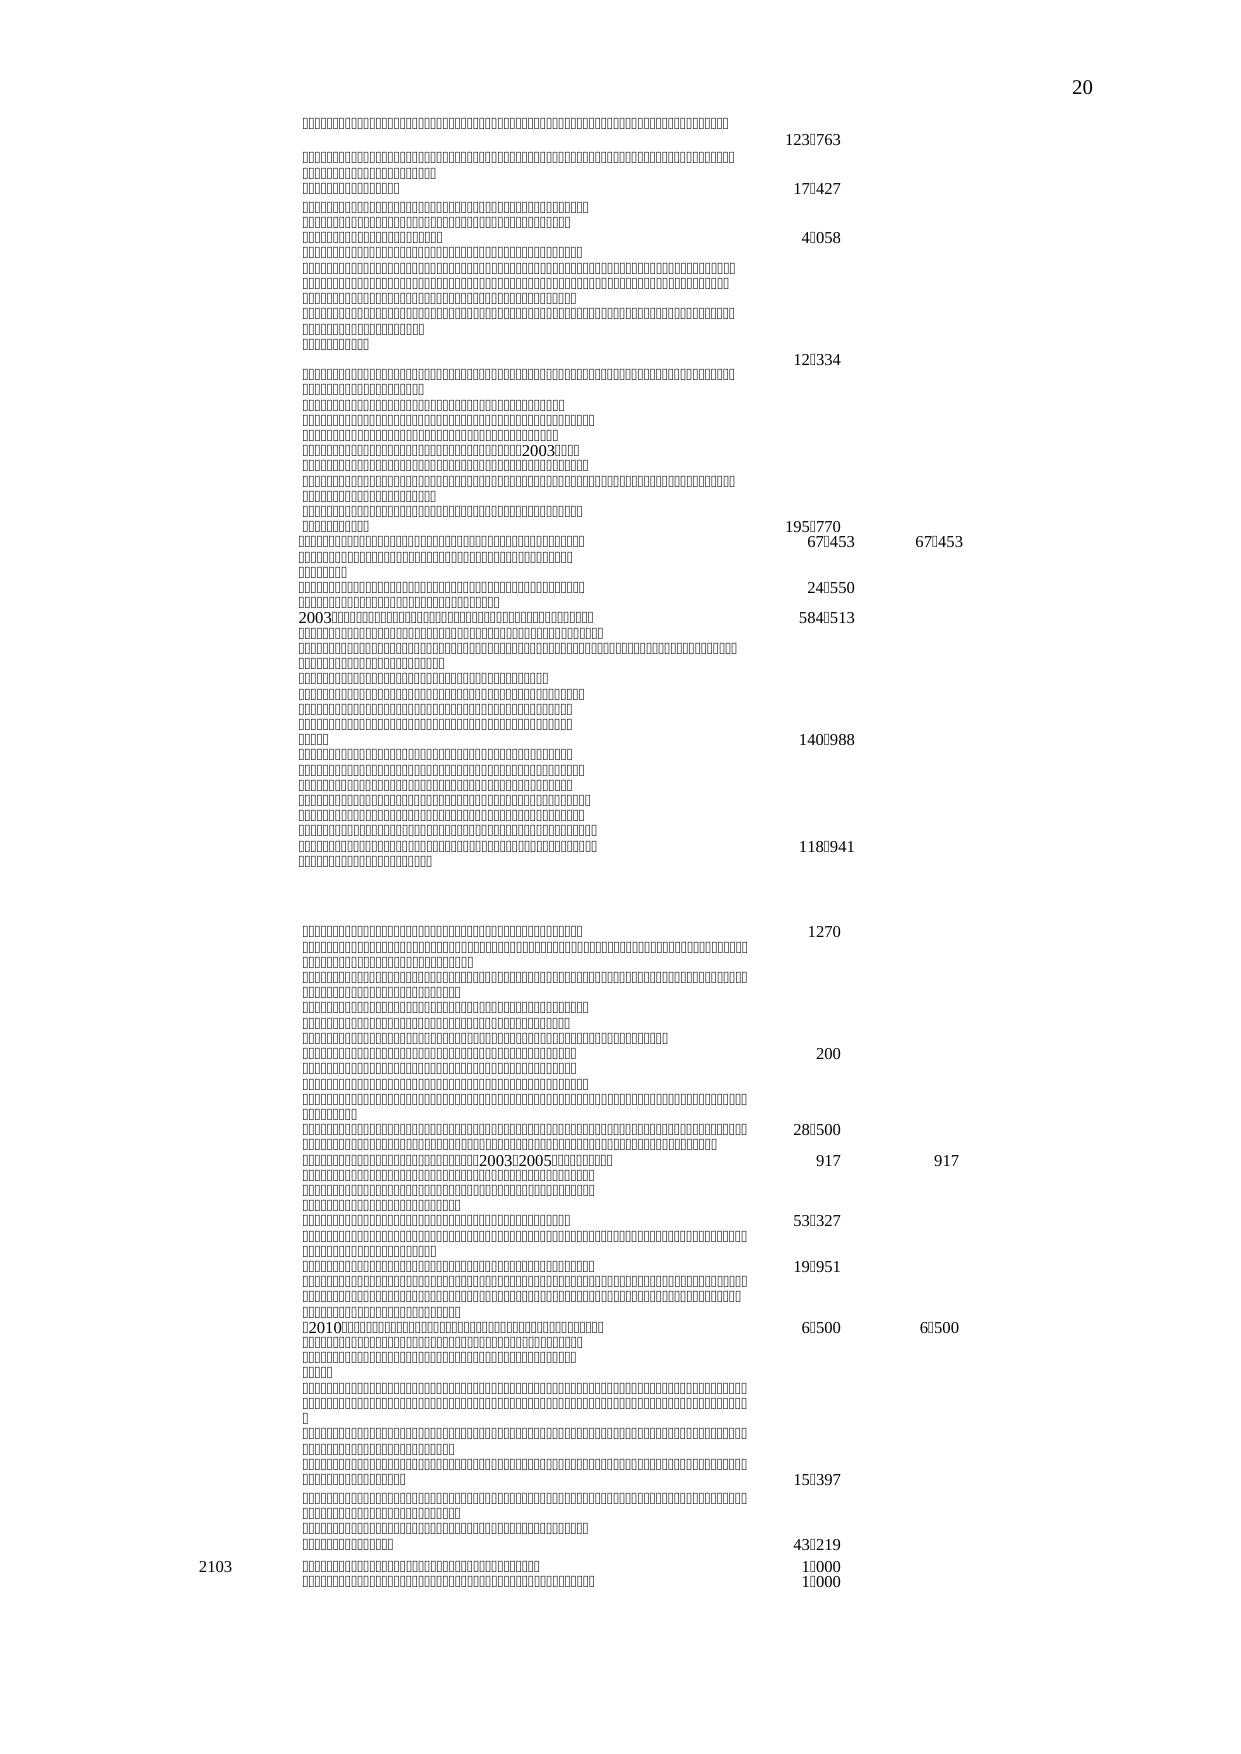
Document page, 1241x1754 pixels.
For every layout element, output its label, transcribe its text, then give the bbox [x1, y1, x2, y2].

table_cell [970, 1561, 1001, 1576]
table_cell  [291, 1576, 763, 1592]
table_cell  [764, 1493, 852, 1561]
table_cell  [749, 582, 852, 612]
table_cell [188, 152, 291, 202]
table_cell  [291, 1561, 763, 1576]
table_cell    [291, 1383, 763, 1493]
table_cell [188, 536, 291, 582]
table_cell [852, 369, 970, 536]
table_cell     [291, 688, 749, 749]
table_cell [970, 1261, 1001, 1322]
table_cell [970, 1383, 1001, 1493]
table_cell   [291, 1215, 763, 1261]
table_cell     [291, 612, 749, 688]
table_cell [852, 1124, 970, 1154]
table_cell   [291, 582, 749, 612]
table_cell [188, 749, 291, 926]
table_cell [852, 247, 970, 369]
table_cell     [291, 1155, 763, 1215]
table_cell  [749, 247, 852, 369]
table_cell [188, 1124, 291, 1154]
table_cell  [764, 749, 852, 926]
table_cell [188, 1383, 291, 1493]
table_cell    [291, 536, 749, 582]
table_cell [188, 1048, 291, 1124]
table_cell [852, 152, 970, 202]
table_cell [188, 1155, 291, 1215]
table_cell  [291, 1124, 763, 1154]
table_cell     [291, 1048, 763, 1124]
table_cell  [852, 536, 970, 582]
table_cell [188, 582, 291, 612]
table_cell  [764, 1261, 852, 1322]
table_cell [970, 1048, 1001, 1124]
table_cell [970, 118, 1001, 152]
table_cell [188, 118, 291, 152]
table_cell [188, 1322, 291, 1383]
table_cell  [749, 688, 852, 749]
table_cell  [764, 926, 852, 1048]
table_cell     [291, 1322, 763, 1383]
table_cell [852, 1383, 970, 1493]
table_cell [970, 1124, 1001, 1154]
table_cell          [291, 369, 749, 536]
table_cell  [764, 1576, 852, 1592]
table_cell [970, 152, 1001, 202]
table_cell  [764, 1048, 852, 1124]
table_cell [188, 688, 291, 749]
table_cell [852, 1576, 970, 1592]
table_cell [970, 1155, 1001, 1215]
table_cell  [749, 202, 852, 247]
table_cell  [749, 152, 852, 202]
table_cell  [764, 1155, 852, 1215]
table_cell [188, 926, 291, 1048]
table_cell [970, 536, 1001, 582]
table_cell [852, 749, 970, 926]
table_cell [852, 1561, 970, 1576]
table_cell [852, 1215, 970, 1261]
table_cell [970, 247, 1001, 369]
table_cell [852, 612, 970, 688]
table_cell  [764, 1124, 852, 1154]
table_cell    [291, 202, 749, 247]
table_cell [852, 1048, 970, 1124]
table_cell [852, 1493, 970, 1561]
table_cell  [764, 1322, 852, 1383]
table_cell  [291, 118, 749, 152]
table_cell [970, 926, 1001, 1048]
table_cell [852, 582, 970, 612]
table_cell  [852, 1322, 970, 1383]
table_cell  [764, 1561, 852, 1576]
table_cell [852, 118, 970, 152]
table_cell [852, 926, 970, 1048]
table_cell    [291, 1261, 763, 1322]
table_cell [970, 749, 1001, 926]
table_cell  [764, 1215, 852, 1261]
table_cell  [188, 1561, 291, 1576]
table_cell  [749, 369, 852, 536]
table_cell [188, 1261, 291, 1322]
table_cell  [749, 118, 852, 152]
table_cell [852, 688, 970, 749]
table_cell [188, 1576, 291, 1592]
table_cell [852, 1261, 970, 1322]
table_cell [970, 202, 1001, 247]
table_cell   [291, 152, 749, 202]
table_cell [970, 688, 1001, 749]
table_cell [970, 369, 1001, 536]
table_cell [970, 1576, 1001, 1592]
table_cell [188, 247, 291, 369]
table_cell  [749, 536, 852, 582]
table_cell [188, 202, 291, 247]
table_cell [970, 612, 1001, 688]
table_cell       [291, 926, 763, 1048]
table_cell [970, 1215, 1001, 1261]
table_cell [970, 1493, 1001, 1561]
table_cell  [749, 612, 852, 688]
table_cell  [852, 1155, 970, 1215]
table_cell      [291, 247, 749, 369]
table_cell [970, 582, 1001, 612]
table_cell  [764, 1383, 852, 1493]
table_cell [188, 369, 291, 536]
table_cell         [291, 749, 763, 926]
table_cell [188, 612, 291, 688]
table_cell    [291, 1493, 763, 1561]
table_cell [188, 1493, 291, 1561]
table_cell [852, 202, 970, 247]
table_cell [188, 1215, 291, 1261]
table_cell [970, 1322, 1001, 1383]
